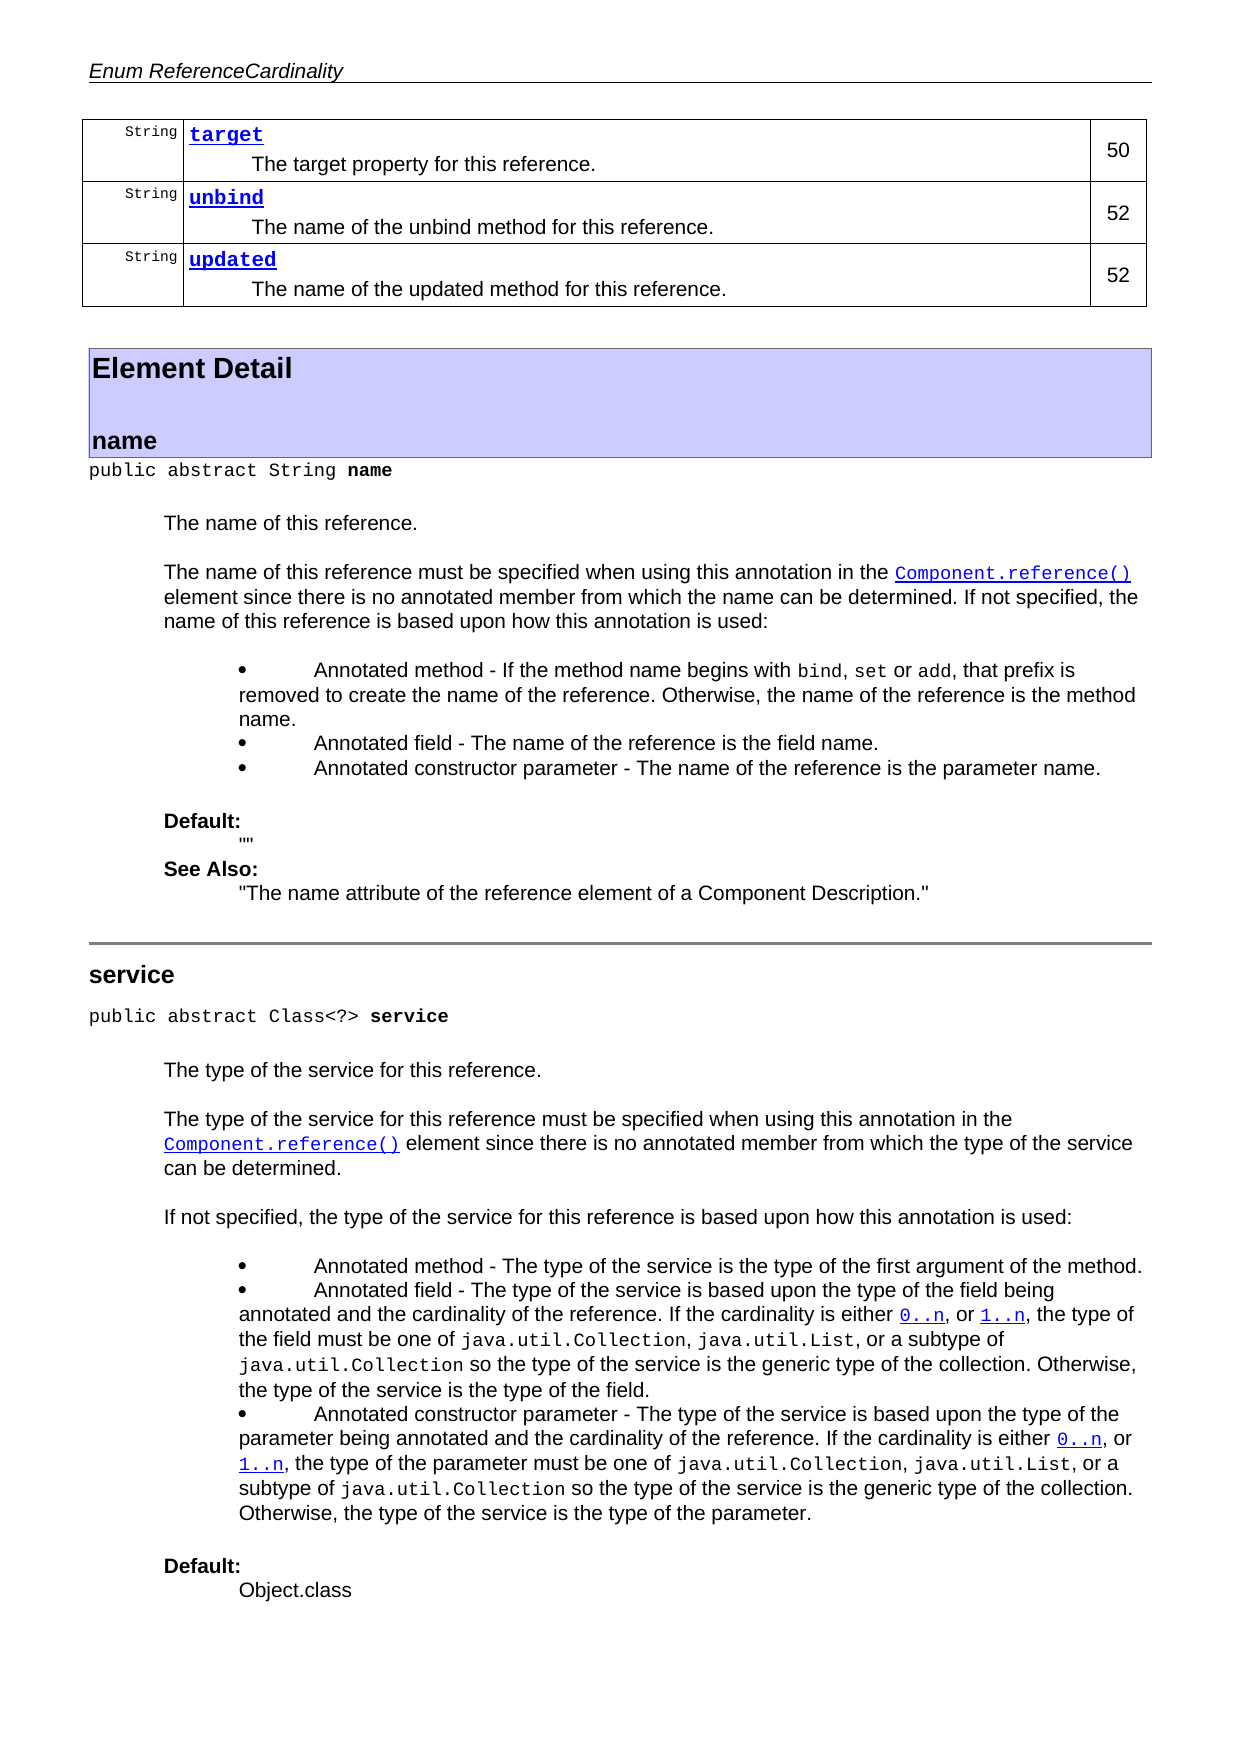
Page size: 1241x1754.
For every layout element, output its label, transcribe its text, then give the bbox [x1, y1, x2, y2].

table_cell 50 [1091, 120, 1146, 181]
text The type of the service for this reference. [163, 1058, 1152, 1082]
list Annotated method - The type of the service is the type of the first argument of the method. [238, 1254, 1152, 1278]
text public abstract String name [88, 461, 1152, 482]
table_cell String [83, 182, 183, 243]
text See Also: [163, 856, 1152, 880]
list Annotated field - The type of the service is based upon the type of the field being annotated and the cardinality of the reference. If the cardinality is either 0..n, or 1..n, the type of the field must be one of java.util.Collection, java.util.List, or a subtype of java.util.Collection so the type of the service is the generic type of the collection. Otherwise, the type of the service is the type of the field. [238, 1278, 1152, 1401]
list Annotated constructor parameter - The type of the service is based upon the type of the parameter being annotated and the cardinality of the reference. If the cardinality is either 0..n, or 1..n, the type of the parameter must be one of java.util.Collection, java.util.List, or a subtype of java.util.Collection so the type of the service is the generic type of the collection. Otherwise, the type of the service is the type of the parameter. [238, 1401, 1152, 1525]
subtitle name [90, 423, 1151, 457]
subtitle Element Detail [90, 349, 1151, 384]
table_cell target The target property for this reference. [184, 120, 1090, 181]
table_cell 52 [1091, 182, 1146, 243]
table_cell String [83, 244, 183, 306]
table_cell String [83, 120, 183, 181]
list Annotated field - The name of the reference is the field name. [238, 731, 1152, 755]
text The type of the service for this reference must be specified when using this annotation in the Component.reference() element since there is no annotated member from which the type of the service can be determined. [163, 1107, 1152, 1180]
text Default: [163, 1554, 1152, 1578]
text "The name attribute of the reference element of a Component Description." [238, 880, 1152, 904]
text Default: [163, 808, 1152, 832]
table_cell unbind The name of the unbind method for this reference. [184, 182, 1090, 243]
text Object.class [238, 1578, 1152, 1602]
text If not specified, the type of the service for this reference is based upon how this annotation is used: [163, 1205, 1152, 1229]
list Annotated constructor parameter - The name of the reference is the parameter name. [238, 755, 1152, 779]
list Annotated method - If the method name begins with bind, set or add, that prefix is removed to create the name of the reference. Otherwise, the name of the reference is the method name. [238, 658, 1152, 731]
text public abstract Class<?> service [88, 1007, 1152, 1028]
table_cell updated The name of the updated method for this reference. [184, 244, 1090, 306]
text The name of this reference must be specified when using this annotation in the Component.reference() element since there is no annotated member from which the name can be determined. If not specified, the name of this reference is based upon how this annotation is used: [163, 560, 1152, 633]
text The name of this reference. [163, 511, 1152, 535]
text "" [238, 832, 1152, 856]
table_cell 52 [1091, 244, 1146, 306]
